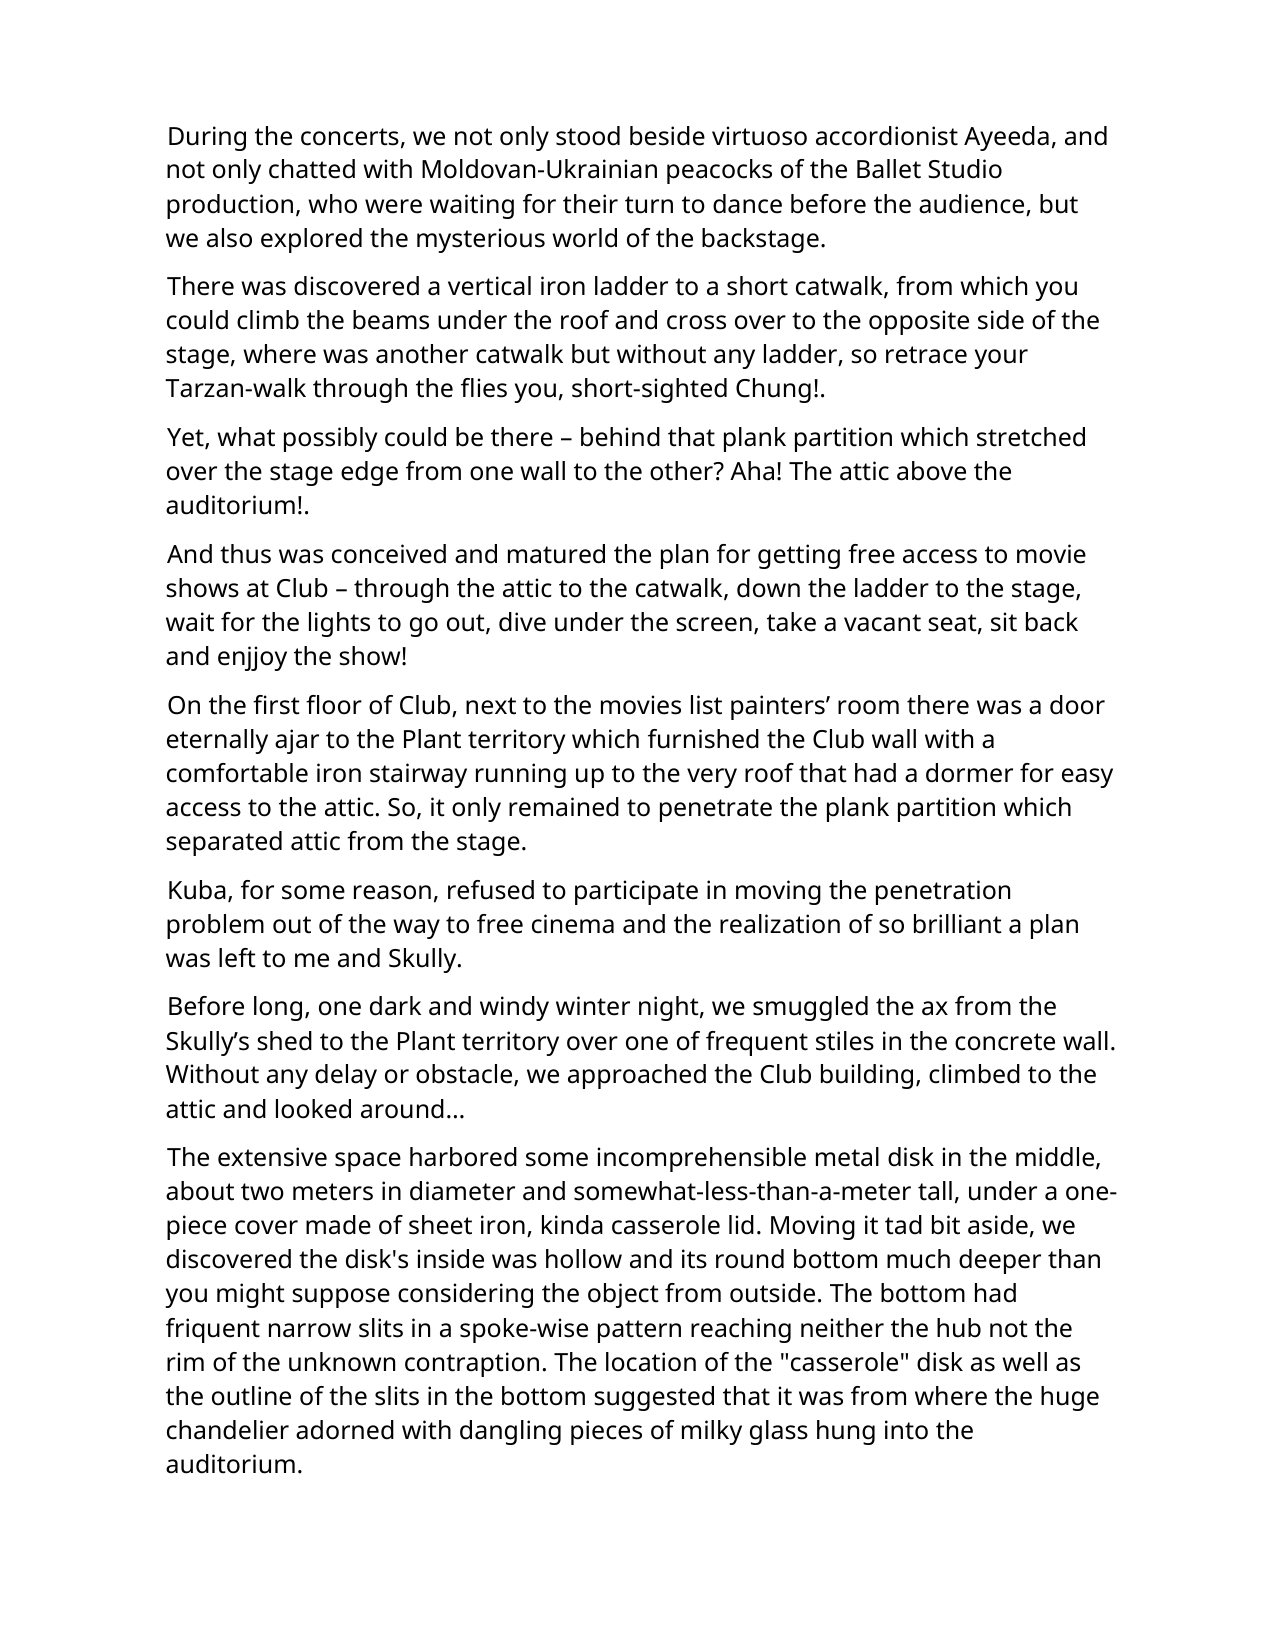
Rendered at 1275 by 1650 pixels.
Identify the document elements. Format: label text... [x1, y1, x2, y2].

text On the first floor of Club, next to the movies list painters’ room there was a door eternally ajar to the Plant territory which furnished the Club wall with a comfortable iron stairway running up to the very roof that had a dormer for easy access to the attic. So, it only remained to penetrate the plank partition which separated attic from the stage. [165, 687, 1118, 858]
text The extensive space harbored some incomprehensible metal disk in the middle, about two meters in diameter and somewhat-less-than-a-meter tall, under a one-piece cover made of sheet iron, kinda casserole lid. Moving it tad bit aside, we discovered the disk's inside was hollow and its round bottom much deeper than you might suppose considering the object from outside. The bottom had friquent narrow slits in a spoke-wise pattern reaching neither the hub not the rim of the unknown contraption. The location of the "casserole" disk as well as the outline of the slits in the bottom suggested that it was from where the huge chandelier adorned with dangling pieces of milky glass hung into the auditorium. [165, 1140, 1118, 1481]
text Yet, what possibly could be there – behind that plank partition which stretched over the stage edge from one wall to the other? Aha! The attic above the auditorium!. [165, 420, 1118, 522]
text Before long, one dark and windy winter night, we smuggled the ax from the Skully’s shed to the Plant territory over one of frequent stiles in the concrete wall. Without any delay or obstacle, we approached the Club building, climbed to the attic and looked around… [165, 989, 1118, 1125]
text Kuba, for some reason, refused to participate in moving the penetration problem out of the way to free cinema and the realization of so brilliant a plan was left to me and Skully. [165, 872, 1118, 974]
text And thus was conceived and matured the plan for getting free access to movie shows at Club – through the attic to the catwalk, down the ladder to the stage, wait for the lights to go out, dive under the screen, take a vacant seat, sit back and enjjoy the show! [165, 537, 1118, 673]
text During the concerts, we not only stood beside virtuoso accordionist Ayeeda, and not only chatted with Moldovan-Ukrainian peacocks of the Ballet Studio production, who were waiting for their turn to dance before the audience, but we also explored the mysterious world of the backstage. [165, 118, 1118, 254]
text There was discovered a vertical iron ladder to a short catwalk, from which you could climb the beams under the roof and cross over to the opposite side of the stage, where was another catwalk but without any ladder, so retrace your Tarzan-walk through the flies you, short-sighted Chung!. [165, 269, 1118, 405]
